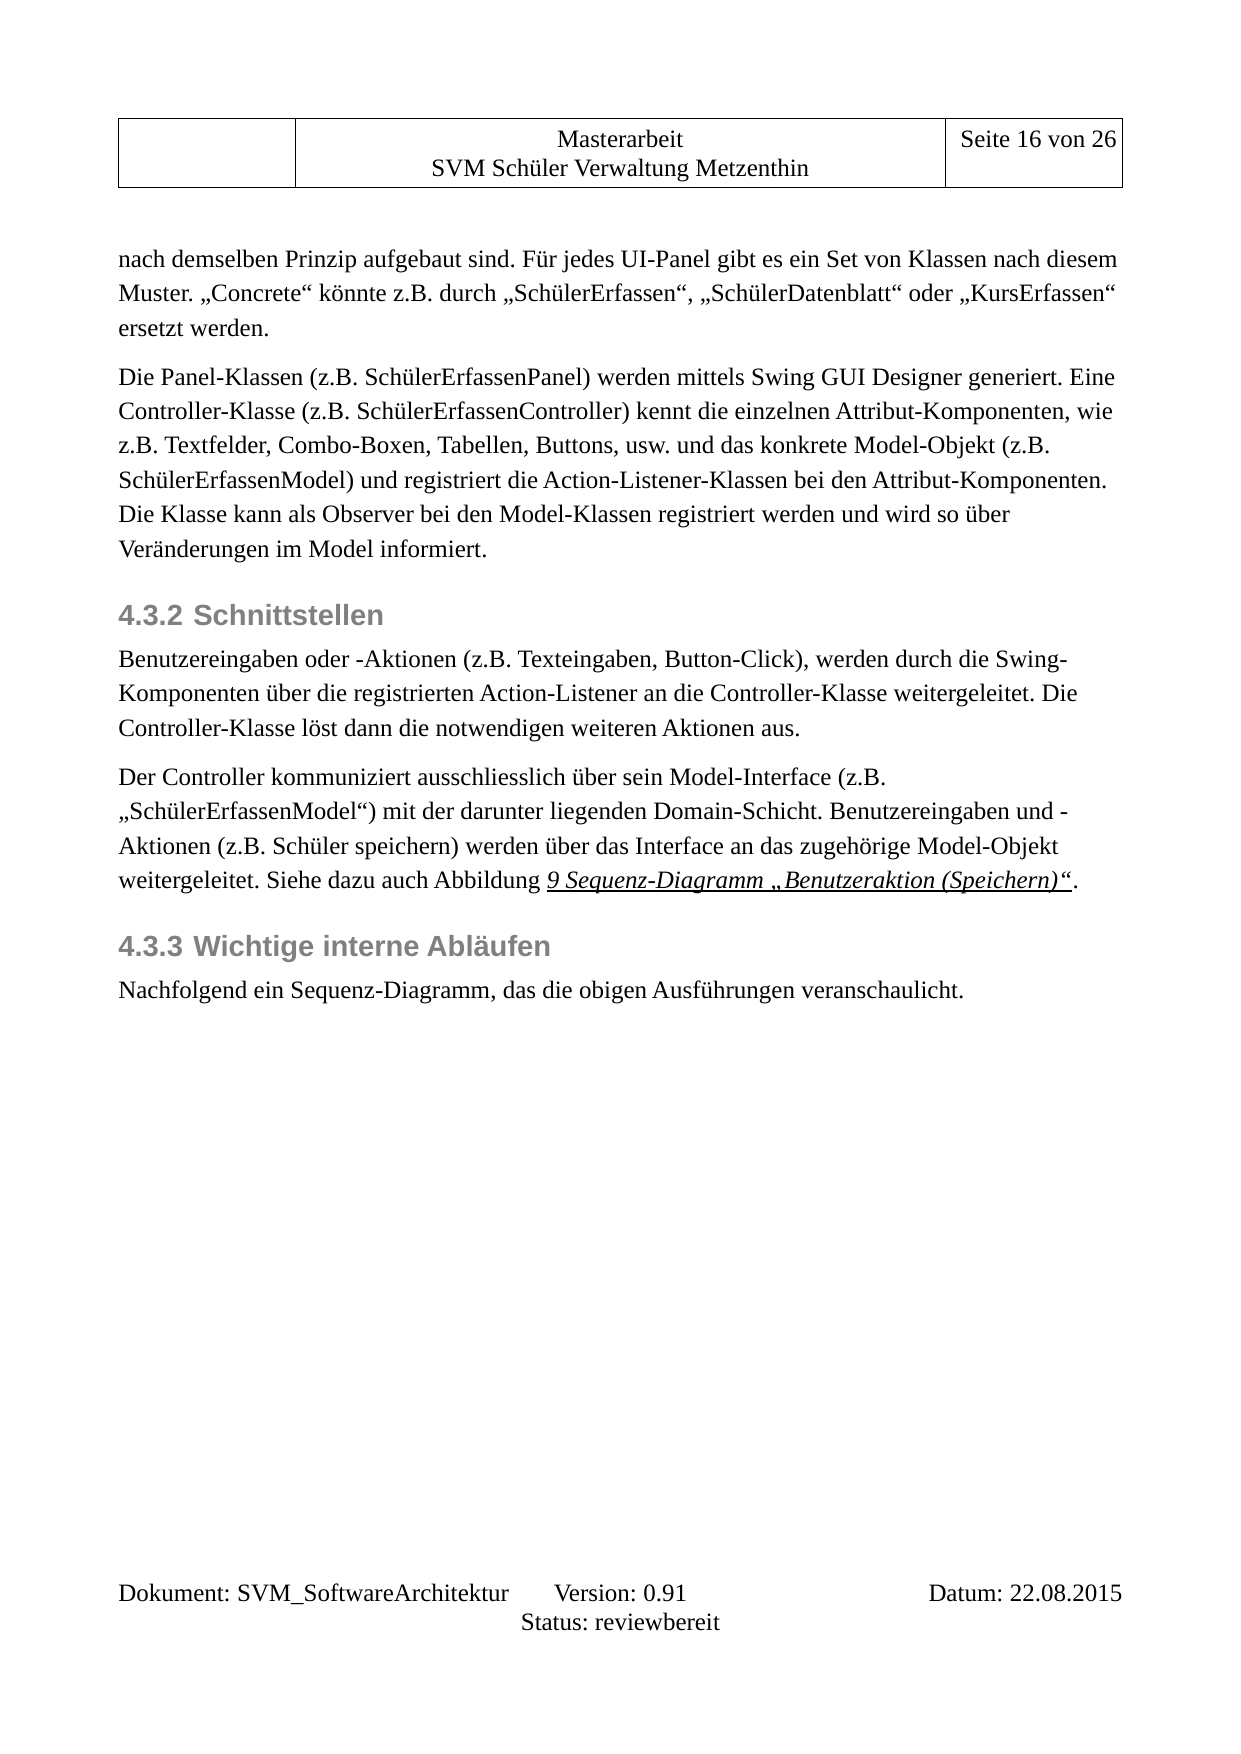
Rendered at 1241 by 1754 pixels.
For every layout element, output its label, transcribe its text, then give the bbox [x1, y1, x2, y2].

subtitle Wichtige interne Abläufen [118, 929, 1122, 962]
text Der Controller kommuniziert ausschliesslich über sein Model-Interface (z.B. „SchülerErfassenModel“) mit der darunter liegenden Domain-Schicht. Benutzereingaben und -Aktionen (z.B. Schüler speichern) werden über das Interface an das zugehörige Model-Objekt weitergeleitet. Siehe dazu auch Abbildung 9 Sequenz-Diagramm „Benutzeraktion (Speichern)“. [118, 762, 1122, 894]
text Die Panel-Klassen (z.B. SchülerErfassenPanel) werden mittels Swing GUI Designer generiert. Eine Controller-Klasse (z.B. SchülerErfassenController) kennt die einzelnen Attribut-Komponenten, wie z.B. Textfelder, Combo-Boxen, Tabellen, Buttons, usw. und das konkrete Model-Objekt (z.B. SchülerErfassenModel) und registriert die Action-Listener-Klassen bei den Attribut-Komponenten. Die Klasse kann als Observer bei den Model-Klassen registriert werden und wird so über Veränderungen im Model informiert. [118, 362, 1122, 563]
text Benutzereingaben oder -Aktionen (z.B. Texteingaben, Button-Click), werden durch die Swing-Komponenten über die registrierten Action-Listener an die Controller-Klasse weitergeleitet. Die Controller-Klasse löst dann die notwendigen weiteren Aktionen aus. [118, 644, 1122, 741]
text Nachfolgend ein Sequenz-Diagramm, das die obigen Ausführungen veranschaulicht. [118, 975, 1122, 1004]
text nach demselben Prinzip aufgebaut sind. Für jedes UI-Panel gibt es ein Set von Klassen nach diesem Muster. „Concrete“ könnte z.B. durch „SchülerErfassen“, „SchülerDatenblatt“ oder „KursErfassen“ ersetzt werden. [118, 244, 1122, 341]
subtitle Schnittstellen [118, 598, 1122, 631]
